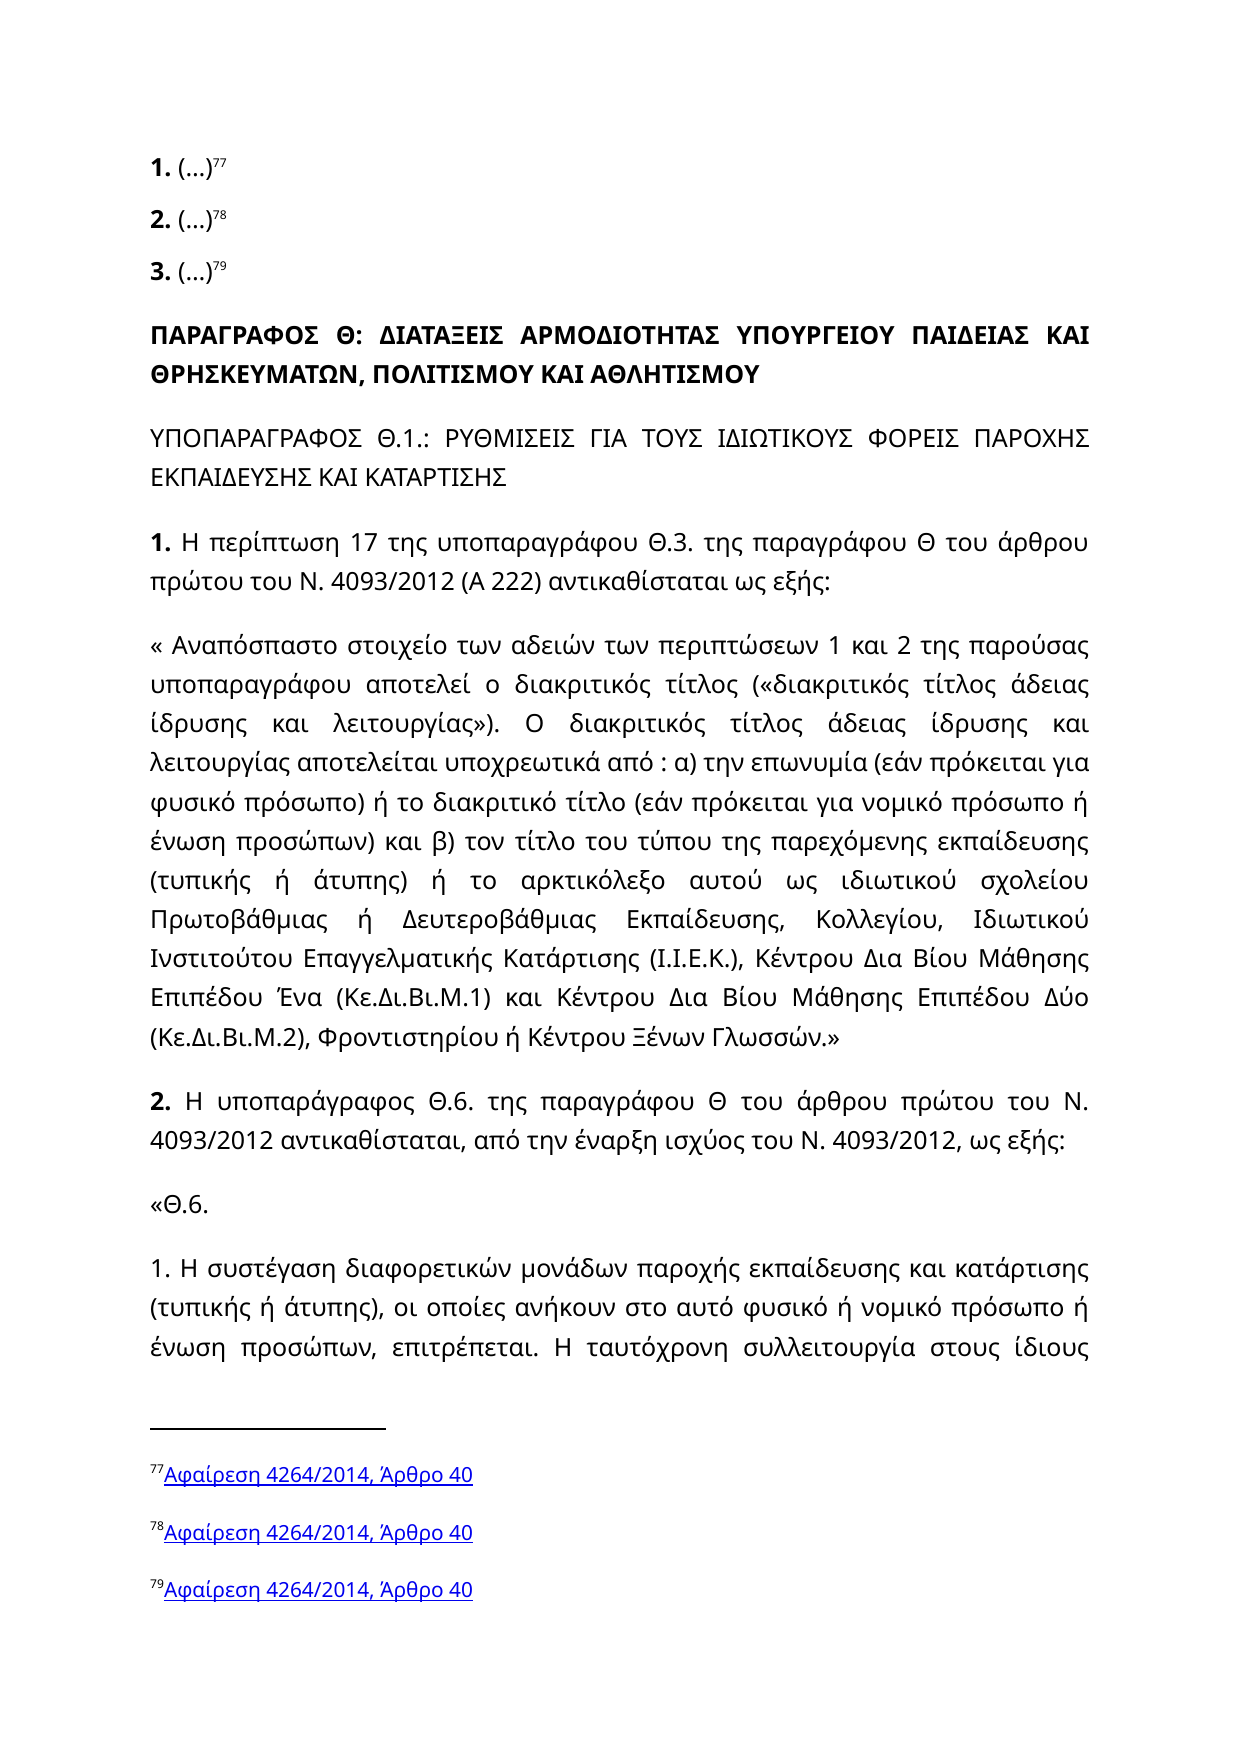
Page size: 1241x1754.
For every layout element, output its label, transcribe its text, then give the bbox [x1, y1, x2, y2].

text Αφαίρεση 4264/2014, Άρθρο 40 [150, 1460, 1090, 1489]
text 1. Η συστέγαση διαφορετικών μονάδων παροχής εκπαίδευσης και κατάρτισης (τυπικής ή άτυπης), οι οποίες ανήκουν στο αυτό φυσικό ή νομικό πρόσωπο ή ένωση προσώπων, επιτρέπεται. Η ταυτόχρονη συλλειτουργία στους ίδιους [150, 1251, 1090, 1363]
text ΠΑΡΑΓΡΑΦΟΣ Θ: ΔΙΑΤΑΞΕΙΣ ΑΡΜΟΔΙΟΤΗΤΑΣ ΥΠΟΥΡΓΕΙΟΥ ΠΑΙΔΕΙΑΣ ΚΑΙ ΘΡΗΣΚΕΥΜΑΤΩΝ, ΠΟΛΙΤΙΣΜΟΥ ΚΑΙ ΑΘΛΗΤΙΣΜΟΥ [150, 317, 1090, 391]
text 3. (…) [150, 253, 1090, 287]
text 2. Η υποπαράγραφος Θ.6. της παραγράφου Θ του άρθρου πρώτου του Ν. 4093/2012 αντικαθίσταται, από την έναρξη ισχύος του Ν. 4093/2012, ως εξής: [150, 1083, 1090, 1157]
text Αφαίρεση 4264/2014, Άρθρο 40 [150, 1576, 1090, 1604]
text 1. (…) [150, 150, 1090, 184]
text «Θ.6. [150, 1187, 1090, 1221]
text « Αναπόσπαστο στοιχείο των αδειών των περιπτώσεων 1 και 2 της παρούσας υποπαραγράφου αποτελεί ο διακριτικός τίτλος («διακριτικός τίτλος άδειας ίδρυσης και λειτουργίας»). Ο διακριτικός τίτλος άδειας ίδρυσης και λειτουργίας αποτελείται υποχρεωτικά από : α) την επωνυμία (εάν πρόκειται για φυσικό πρόσωπο) ή το διακριτικό τίτλο (εάν πρόκειται για νομικό πρόσωπο ή ένωση προσώπων) και β) τον τίτλο του τύπου της παρεχόμενης εκπαίδευσης (τυπικής ή άτυπης) ή το αρκτικόλεξο αυτού ως ιδιωτικού σχολείου Πρωτοβάθμιας ή Δευτεροβάθμιας Εκπαίδευσης, Κολλεγίου, Ιδιωτικού Ινστιτούτου Επαγγελματικής Κατάρτισης (Ι.Ι.Ε.Κ.), Κέντρου Δια Βίου Μάθησης Επιπέδου Ένα (Κε.Δι.Βι.Μ.1) και Κέντρου Δια Βίου Μάθησης Επιπέδου Δύο (Κε.Δι.Βι.Μ.2), Φροντιστηρίου ή Κέντρου Ξένων Γλωσσών.» [150, 627, 1090, 1053]
text 1. Η περίπτωση 17 της υποπαραγράφου Θ.3. της παραγράφου Θ του άρθρου πρώτου του Ν. 4093/2012 (Α 222) αντικαθίσταται ως εξής: [150, 524, 1090, 597]
text 2. (…) [150, 202, 1090, 236]
text ΥΠΟΠΑΡΑΓΡΑΦΟΣ Θ.1.: ΡΥΘΜΙΣΕΙΣ ΓΙΑ ΤΟΥΣ ΙΔΙΩΤΙΚΟΥΣ ΦΟΡΕΙΣ ΠΑΡΟΧΗΣ ΕΚΠΑΙΔΕΥΣΗΣ ΚΑΙ ΚΑΤΑΡΤΙΣΗΣ [150, 421, 1090, 494]
text Αφαίρεση 4264/2014, Άρθρο 40 [150, 1518, 1090, 1546]
